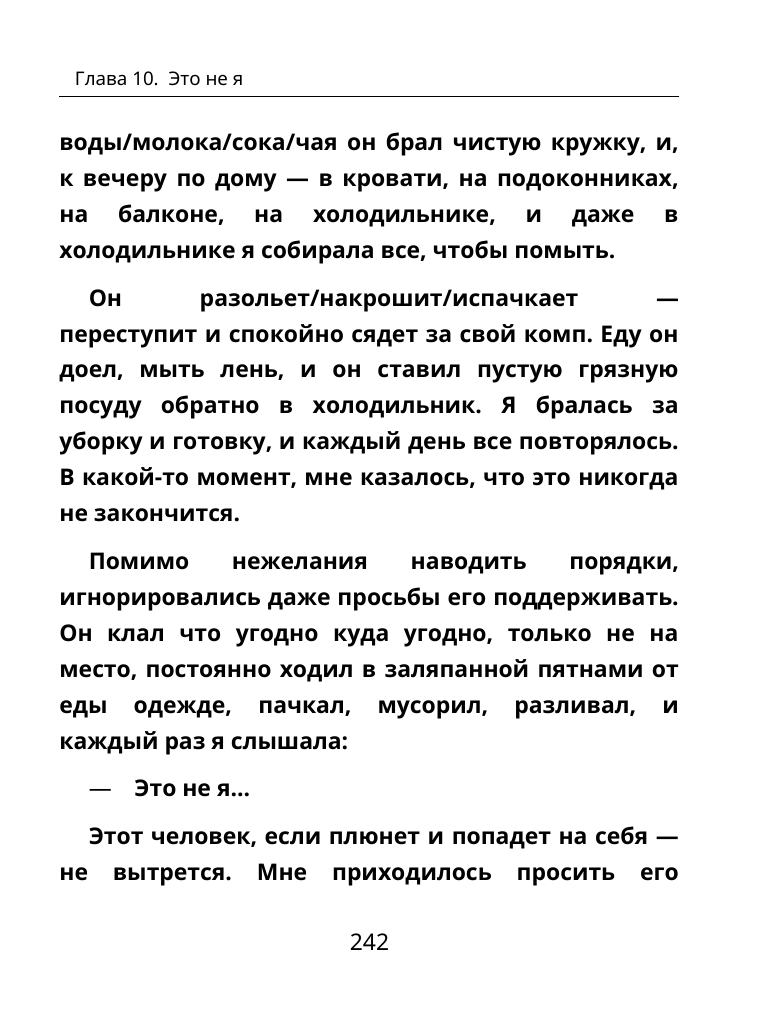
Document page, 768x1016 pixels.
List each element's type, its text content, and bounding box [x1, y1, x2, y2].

list Это не я... [59, 772, 679, 803]
text воды/молока/сока/чая он брал чистую кружку, и, к вечеру по дому — в кровати, на подоконниках, на балконе, на холодильнике, и даже в холодильнике я собирала все, чтобы помыть. [59, 126, 679, 265]
text Этот человек, если плюнет и попадет на себя — не вытрется. Мне приходилось просить его [59, 820, 679, 887]
text Он разольет/накрошит/испачкает — переступит и спокойно сядет за свой комп. Еду он доел, мыть лень, и он ставил пустую грязную посуду обратно в холодильник. Я бралась за уборку и готовку, и каждый день все повторялось. В какой-то момент, мне казалось, что это никогда не закончится. [59, 282, 679, 528]
text Помимо нежелания наводить порядки, игнорировались даже просьбы его поддерживать. Он клал что угодно куда угодно, только не на место, постоянно ходил в заляпанной пятнами от еды одежде, пачкал, мусорил, разливал, и каждый раз я слышала: [59, 545, 679, 756]
